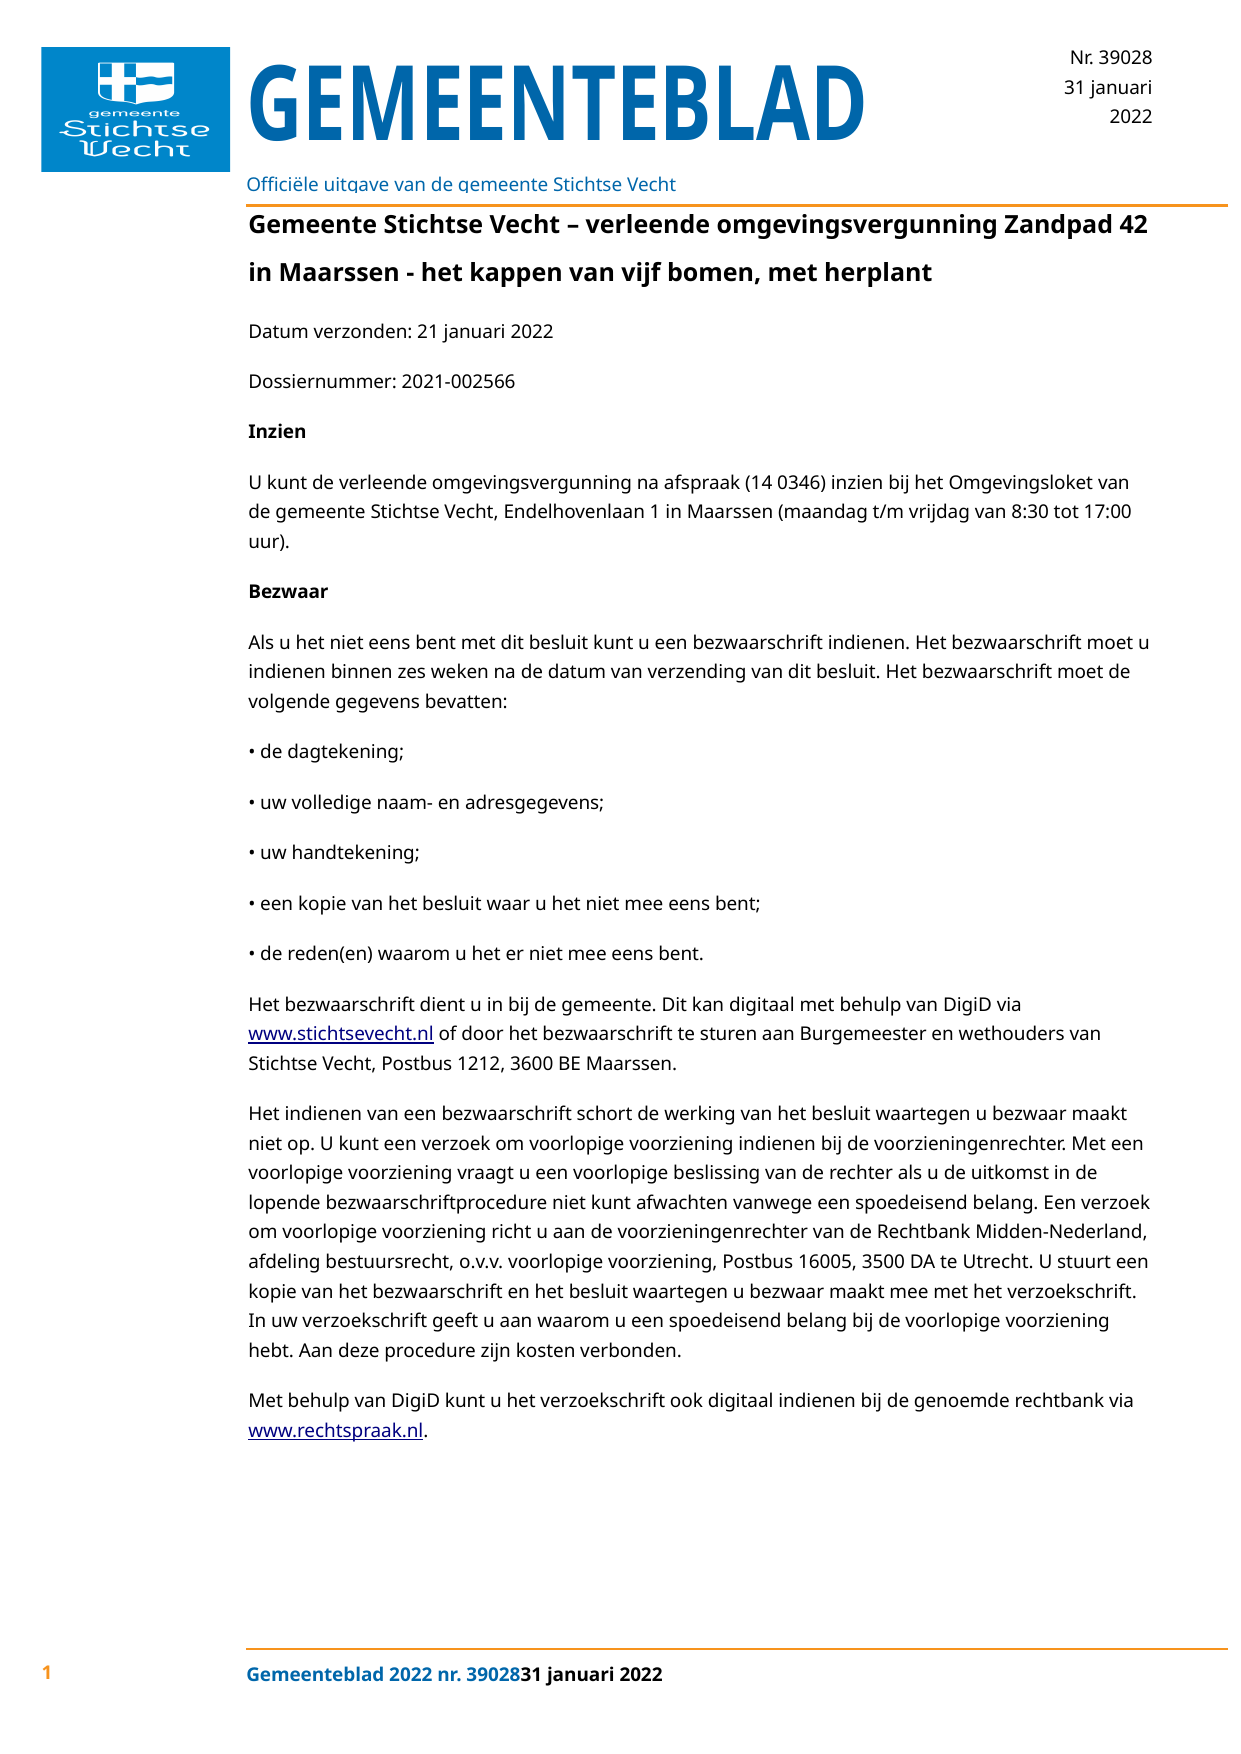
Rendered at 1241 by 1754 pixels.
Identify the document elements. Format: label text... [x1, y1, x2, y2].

text Dossiernummer: 2021-002566 [248, 368, 1152, 394]
text Het indienen van een bezwaarschrift schort de werking van het besluit waartegen u bezwaar maakt niet op. U kunt een verzoek om voorlopige voorziening indienen bij de voorzieningenrechter. Met een voorlopige voorziening vraagt u een voorlopige beslissing van de rechter als u de uitkomst in de lopende bezwaarschriftprocedure niet kunt afwachten vanwege een spoedeisend belang. Een verzoek om voorlopige voorziening richt u aan de voorzieningenrechter van de Rechtbank Midden-Nederland, afdeling bestuursrecht, o.v.v. voorlopige voorziening, Postbus 16005, 3500 DA te Utrecht. U stuurt een kopie van het bezwaarschrift en het besluit waartegen u bezwaar maakt mee met het verzoekschrift. In uw verzoekschrift geeft u aan waarom u een spoedeisend belang bij de voorlopige voorziening hebt. Aan deze procedure zijn kosten verbonden. [248, 1100, 1152, 1363]
text Het bezwaarschrift dient u in bij de gemeente. Dit kan digitaal met behulp van DigiD via www.stichtsevecht.nl of door het bezwaarschrift te sturen aan Burgemeester en wethouders van Stichtse Vecht, Postbus 1212, 3600 BE Maarssen. [248, 991, 1152, 1076]
text Bezwaar [248, 579, 1152, 604]
text Gemeente Stichtse Vecht – verleende omgevingsvergunning Zandpad 42 in Maarssen - het kappen van vijf bomen, met herplant [248, 207, 1152, 288]
text Datum verzonden: 21 januari 2022 [248, 318, 1152, 344]
text • uw handtekening; [248, 839, 1152, 865]
text Met behulp van DigiD kunt u het verzoekschrift ook digitaal indienen bij de genoemde rechtbank via www.rechtspraak.nl. [248, 1387, 1152, 1443]
picture [99, 63, 135, 101]
text • de reden(en) waarom u het er niet mee eens bent. [248, 940, 1152, 966]
text Als u het niet eens bent met dit besluit kunt u een bezwaarschrift indienen. Het bezwaarschrift moet u indienen binnen zes weken na de datum van verzending van dit besluit. Het bezwaarschrift moet de volgende gegevens bevatten: [248, 629, 1152, 714]
text • een kopie van het besluit waar u het niet mee eens bent; [248, 890, 1152, 916]
text Inzien [248, 419, 1152, 444]
text • uw volledige naam- en adresgegevens; [248, 789, 1152, 815]
text • de dagtekening; [248, 739, 1152, 764]
text U kunt de verleende omgevingsvergunning na afspraak (14 0346) inzien bij het Omgevingsloket van de gemeente Stichtse Vecht, Endelhovenlaan 1 in Maarssen (maandag t/m vrijdag van 8:30 tot 17:00 uur). [248, 469, 1152, 554]
picture [137, 63, 174, 103]
